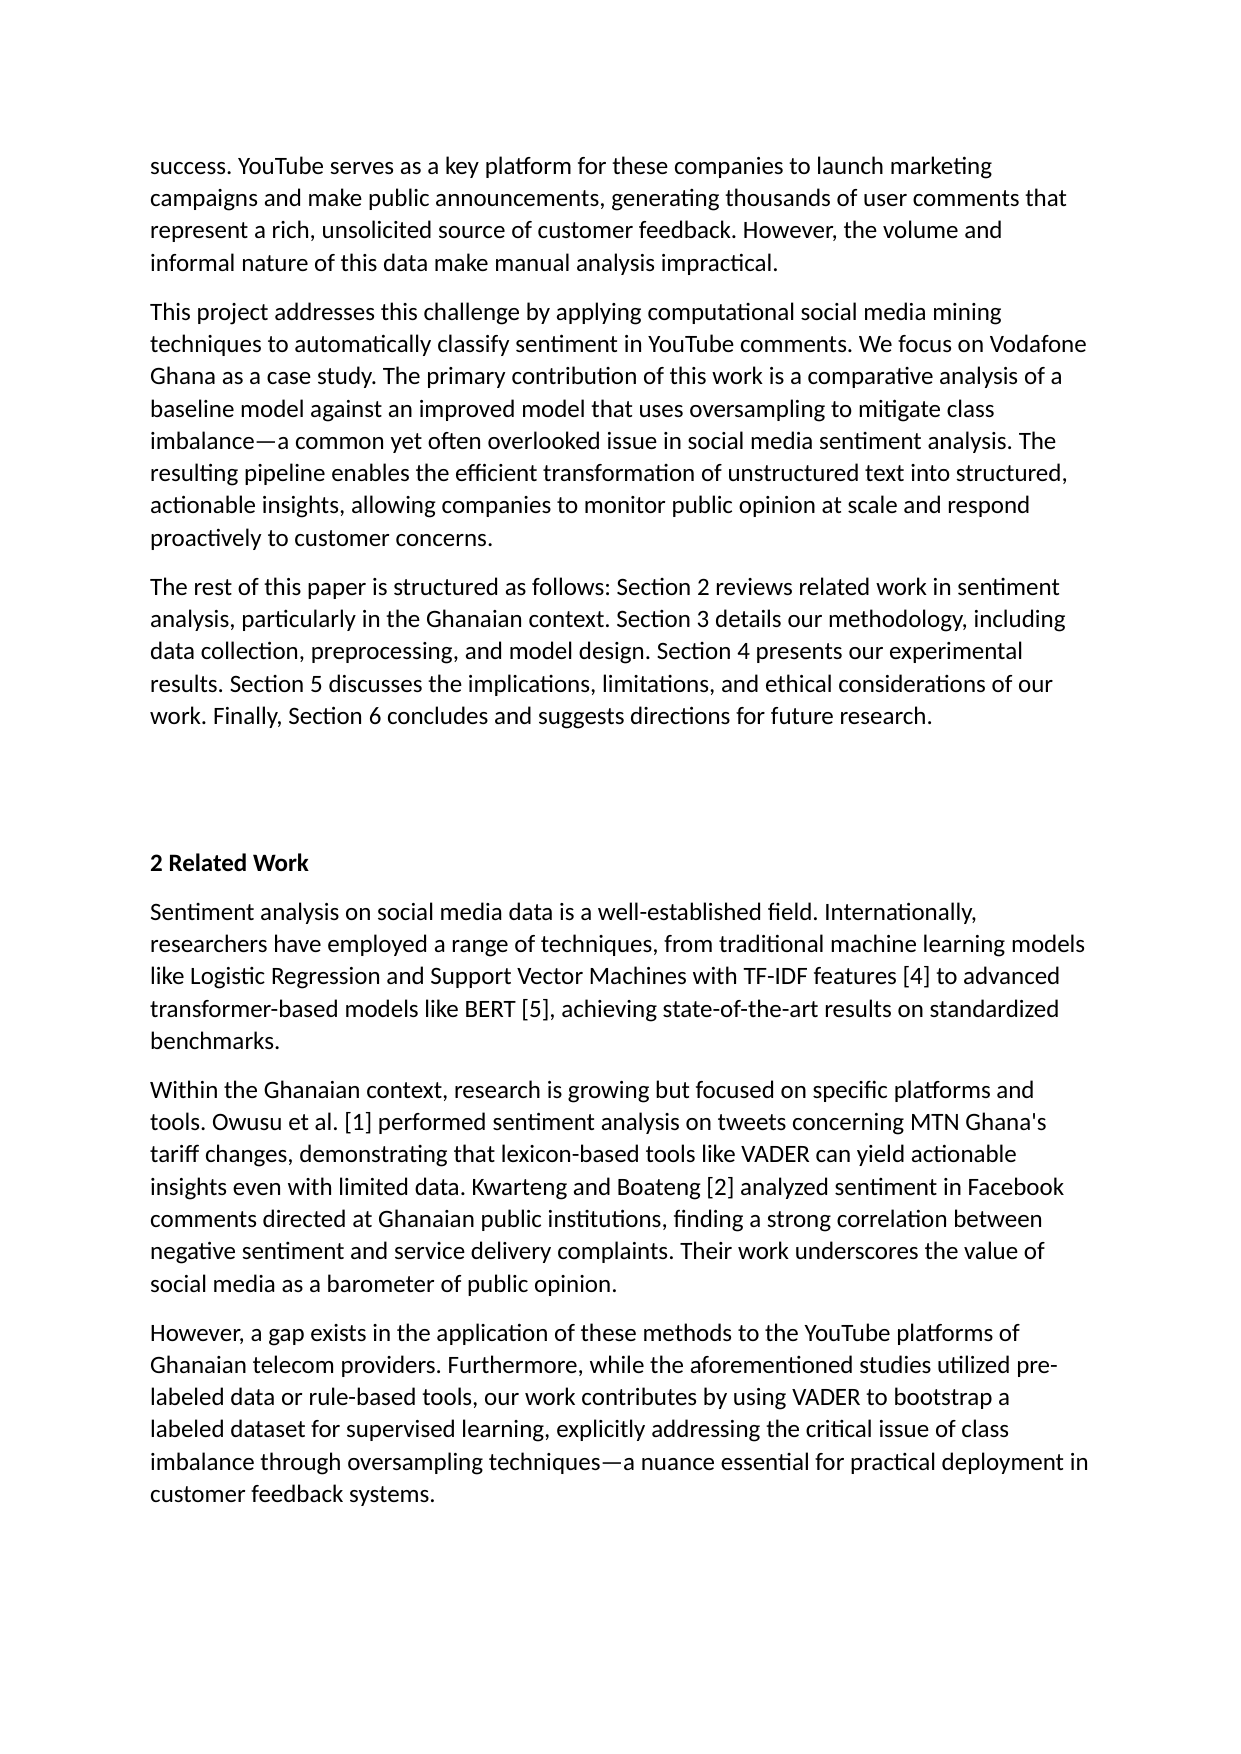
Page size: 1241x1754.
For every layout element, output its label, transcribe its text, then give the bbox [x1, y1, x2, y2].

text Sentiment analysis on social media data is a well-established field. Internationally, researchers have employed a range of techniques, from traditional machine learning models like Logistic Regression and Support Vector Machines with TF-IDF features [4] to advanced transformer-based models like BERT [5], achieving state-of-the-art results on standardized benchmarks. [150, 896, 1090, 1056]
text Within the Ghanaian context, research is growing but focused on specific platforms and tools. Owusu et al. [1] performed sentiment analysis on tweets concerning MTN Ghana's tariff changes, demonstrating that lexicon-based tools like VADER can yield actionable insights even with limited data. Kwarteng and Boateng [2] analyzed sentiment in Facebook comments directed at Ghanaian public institutions, finding a strong correlation between negative sentiment and service delivery complaints. Their work underscores the value of social media as a barometer of public opinion. [150, 1074, 1090, 1298]
text This project addresses this challenge by applying computational social media mining techniques to automatically classify sentiment in YouTube comments. We focus on Vodafone Ghana as a case study. The primary contribution of this work is a comparative analysis of a baseline model against an improved model that uses oversampling to mitigate class imbalance—a common yet often overlooked issue in social media sentiment analysis. The resulting pipeline enables the efficient transformation of unstructured text into structured, actionable insights, allowing companies to monitor public opinion at scale and respond proactively to customer concerns. [150, 296, 1090, 552]
text However, a gap exists in the application of these methods to the YouTube platforms of Ghanaian telecom providers. Furthermore, while the aforementioned studies utilized pre-labeled data or rule-based tools, our work contributes by using VADER to bootstrap a labeled dataset for supervised learning, explicitly addressing the critical issue of class imbalance through oversampling techniques—a nuance essential for practical deployment in customer feedback systems. [150, 1317, 1090, 1509]
text 2 Related Work [150, 847, 1090, 877]
text The rest of this paper is structured as follows: Section 2 reviews related work in sentiment analysis, particularly in the Ghanaian context. Section 3 details our methodology, including data collection, preprocessing, and model design. Section 4 presents our experimental results. Section 5 discusses the implications, limitations, and ethical considerations of our work. Finally, Section 6 concludes and suggests directions for future research. [150, 571, 1090, 731]
text success. YouTube serves as a key platform for these companies to launch marketing campaigns and make public announcements, generating thousands of user comments that represent a rich, unsolicited source of customer feedback. However, the volume and informal nature of this data make manual analysis impractical. [150, 150, 1090, 277]
